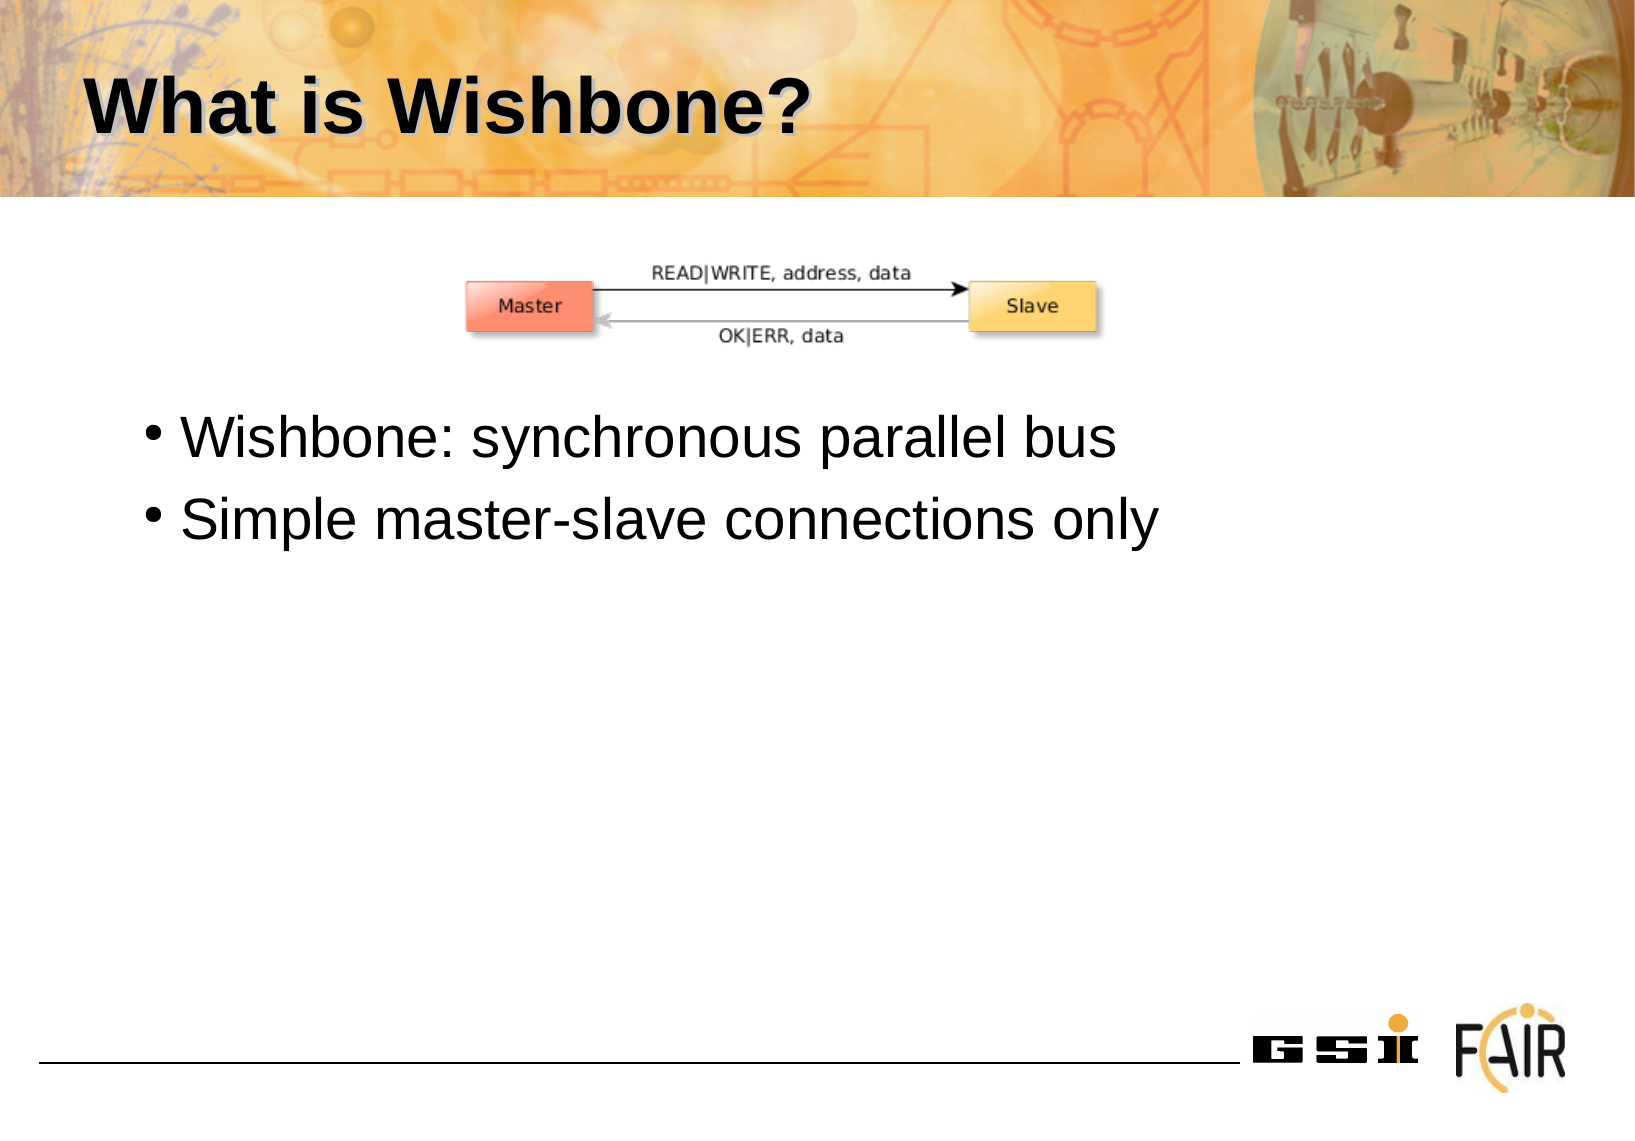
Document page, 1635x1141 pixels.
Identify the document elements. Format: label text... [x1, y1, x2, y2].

picture [1253, 1014, 1418, 1063]
title What is Wishbone? [68, 12, 1570, 191]
subtitle Wishbone: synchronous parallel bus Simple master-slave connections only [64, 273, 1536, 678]
picture [0, 0, 1635, 197]
picture [442, 236, 1121, 374]
picture [1456, 1003, 1565, 1093]
